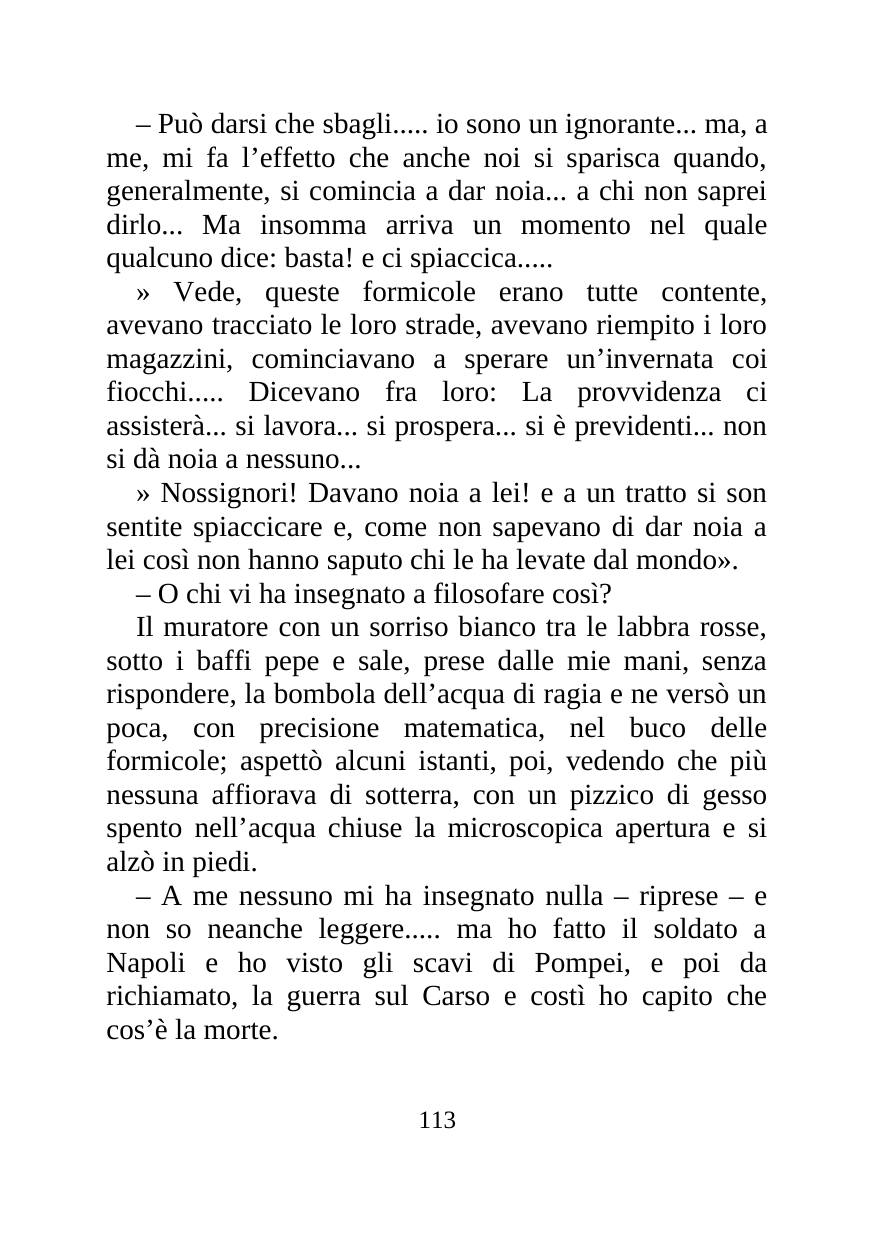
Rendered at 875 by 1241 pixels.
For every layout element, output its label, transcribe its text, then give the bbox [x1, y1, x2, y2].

text – O chi vi ha insegnato a filosofare così? [106, 576, 768, 609]
text Il muratore con un sorriso bianco tra le labbra rosse, sotto i baffi pepe e sale, prese dalle mie mani, senza rispondere, la bombola dell’acqua di ragia e ne versò un poca, con precisione matematica, nel buco delle formicole; aspettò alcuni istanti, poi, vedendo che più nessuna affiorava di sotterra, con un pizzico di gesso spento nell’acqua chiuse la microscopica apertura e si alzò in piedi. [106, 609, 768, 878]
text » Vede, queste formicole erano tutte contente, avevano tracciato le loro strade, avevano riempito i loro magazzini, cominciavano a sperare un’invernata coi fiocchi..... Dicevano fra loro: La provvidenza ci assisterà... si lavora... si prospera... si è previdenti... non si dà noia a nessuno... [106, 274, 768, 475]
text » Nossignori! Davano noia a lei! e a un tratto si son sentite spiaccicare e, come non sapevano di dar noia a lei così non hanno saputo chi le ha levate dal mondo». [106, 475, 768, 576]
text – Può darsi che sbagli..... io sono un ignorante... ma, a me, mi fa l’effetto che anche noi si sparisca quando, generalmente, si comincia a dar noia... a chi non saprei dirlo... Ma insomma arriva un momento nel quale qualcuno dice: basta! e ci spiaccica..... [106, 106, 768, 274]
text – A me nessuno mi ha insegnato nulla – riprese – e non so neanche leggere..... ma ho fatto il soldato a Napoli e ho visto gli scavi di Pompei, e poi da richiamato, la guerra sul Carso e costì ho capito che cos’è la morte. [106, 878, 768, 1045]
